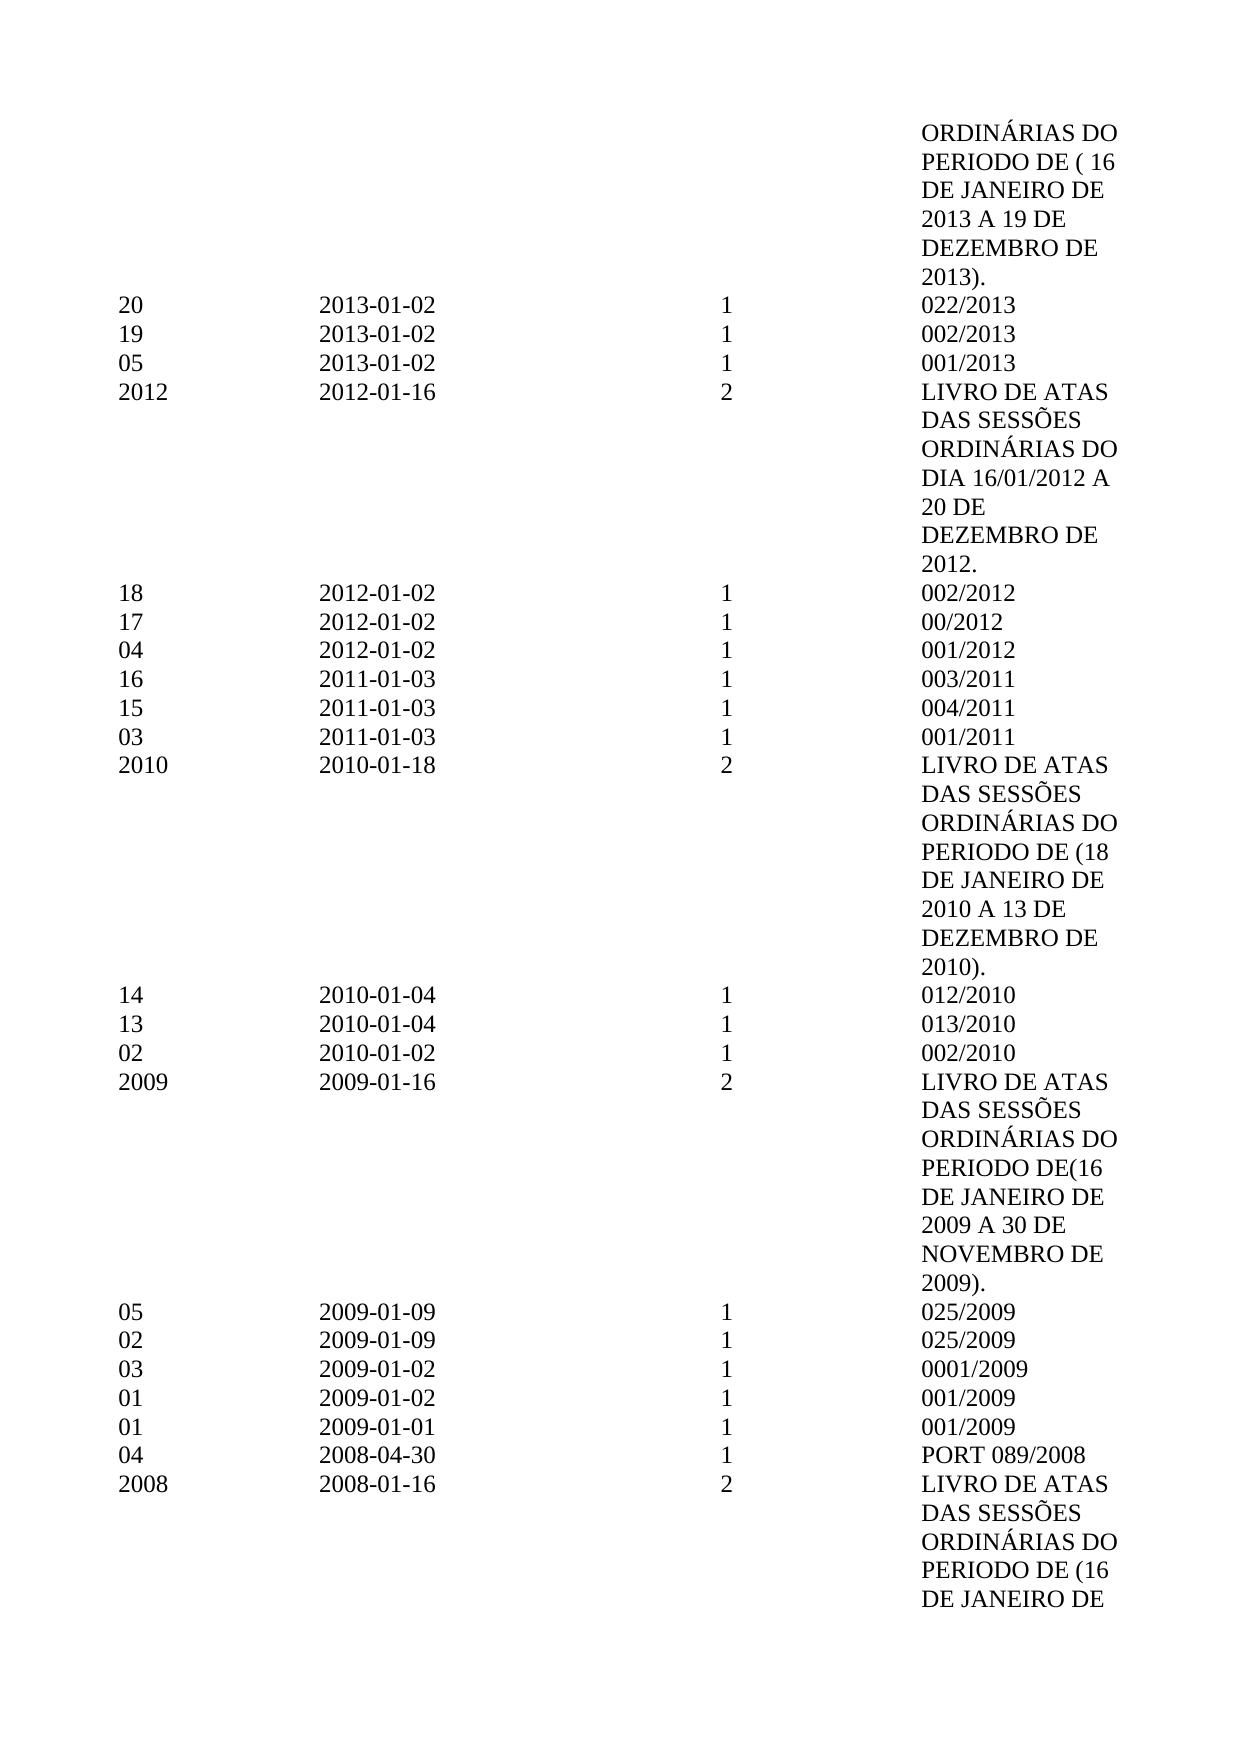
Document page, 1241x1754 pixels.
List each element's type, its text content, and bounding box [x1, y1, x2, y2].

table_cell [520, 1067, 720, 1297]
table_cell 01 [118, 1412, 319, 1441]
table_cell 2010-01-02 [319, 1038, 519, 1067]
table_cell [520, 751, 720, 981]
table_cell 1 [720, 578, 921, 607]
table_cell [520, 1441, 720, 1469]
table_cell 03 [118, 722, 319, 751]
table_cell 001/2011 [921, 722, 1122, 751]
table_cell [520, 1009, 720, 1038]
table_cell 012/2010 [921, 981, 1122, 1009]
table_cell [520, 1297, 720, 1326]
table_cell 02 [118, 1038, 319, 1067]
table_cell 2 [720, 1067, 921, 1297]
table_cell [319, 118, 519, 291]
table_cell 1 [720, 607, 921, 636]
table_cell 19 [118, 319, 319, 348]
table_cell 00/2012 [921, 607, 1122, 636]
table_cell 1 [720, 1441, 921, 1469]
table_cell 025/2009 [921, 1297, 1122, 1326]
table_cell [520, 1469, 720, 1613]
table_cell 15 [118, 693, 319, 722]
table_cell [520, 578, 720, 607]
table_cell [520, 1412, 720, 1441]
table_cell [520, 319, 720, 348]
table_cell 2010 [118, 751, 319, 981]
table_cell 022/2013 [921, 291, 1122, 319]
table_cell 2 [720, 1469, 921, 1613]
table_cell 1 [720, 981, 921, 1009]
table_cell 2012-01-02 [319, 636, 519, 664]
table_cell 2 [720, 377, 921, 578]
table_cell 17 [118, 607, 319, 636]
table_cell 1 [720, 1009, 921, 1038]
table_cell [520, 348, 720, 377]
table_cell 1 [720, 722, 921, 751]
table_cell 2011-01-03 [319, 693, 519, 722]
table_cell 1 [720, 1383, 921, 1412]
table_cell 1 [720, 1354, 921, 1383]
table_cell 2009-01-02 [319, 1383, 519, 1412]
table_cell [118, 118, 319, 291]
table_cell 18 [118, 578, 319, 607]
table_cell 2013-01-02 [319, 291, 519, 319]
table_cell 2010-01-04 [319, 981, 519, 1009]
table_cell [520, 664, 720, 693]
table_cell 004/2011 [921, 693, 1122, 722]
table_cell 2010-01-18 [319, 751, 519, 981]
table_cell [520, 693, 720, 722]
table_cell [720, 118, 921, 291]
table_cell 2013-01-02 [319, 348, 519, 377]
table_cell 14 [118, 981, 319, 1009]
table_cell 1 [720, 291, 921, 319]
table_cell 02 [118, 1326, 319, 1354]
table_cell 2008-04-30 [319, 1441, 519, 1469]
table_cell 2009-01-01 [319, 1412, 519, 1441]
table_cell 2009 [118, 1067, 319, 1297]
table_cell [520, 981, 720, 1009]
table_cell 2 [720, 751, 921, 981]
table_cell 01 [118, 1383, 319, 1412]
table_cell 1 [720, 636, 921, 664]
table_cell 05 [118, 348, 319, 377]
table_cell 001/2013 [921, 348, 1122, 377]
table_cell ORDINÁRIAS DO PERIODO DE ( 16 DE JANEIRO DE 2013 A 19 DE DEZEMBRO DE 2013). [921, 118, 1122, 291]
table_cell [520, 722, 720, 751]
table_cell 2010-01-04 [319, 1009, 519, 1038]
table_cell [520, 1383, 720, 1412]
table_cell 1 [720, 693, 921, 722]
table_cell 2009-01-02 [319, 1354, 519, 1383]
table_cell 2009-01-09 [319, 1326, 519, 1354]
table_cell 001/2009 [921, 1383, 1122, 1412]
table_cell 1 [720, 1412, 921, 1441]
table_cell LIVRO DE ATAS DAS SESSÕES ORDINÁRIAS DO DIA 16/01/2012 A 20 DE DEZEMBRO DE 2012. [921, 377, 1122, 578]
table_cell [520, 377, 720, 578]
table_cell 16 [118, 664, 319, 693]
table_cell 002/2012 [921, 578, 1122, 607]
table_cell 025/2009 [921, 1326, 1122, 1354]
table_cell [520, 118, 720, 291]
table_cell 04 [118, 1441, 319, 1469]
table_cell 1 [720, 1297, 921, 1326]
table_cell 001/2009 [921, 1412, 1122, 1441]
table_cell 2011-01-03 [319, 664, 519, 693]
table_cell PORT 089/2008 [921, 1441, 1122, 1469]
table_cell 13 [118, 1009, 319, 1038]
table_cell LIVRO DE ATAS DAS SESSÕES ORDINÁRIAS DO PERIODO DE (18 DE JANEIRO DE 2010 A 13 DE DEZEMBRO DE 2010). [921, 751, 1122, 981]
table_cell 2009-01-09 [319, 1297, 519, 1326]
table_cell 1 [720, 1326, 921, 1354]
table_cell [520, 1354, 720, 1383]
table_cell [520, 291, 720, 319]
table_cell [520, 607, 720, 636]
table_cell 2008 [118, 1469, 319, 1613]
table_cell 1 [720, 319, 921, 348]
table_cell 04 [118, 636, 319, 664]
table_cell 2012-01-02 [319, 607, 519, 636]
table_cell [520, 636, 720, 664]
table_cell 2008-01-16 [319, 1469, 519, 1613]
table_cell 002/2013 [921, 319, 1122, 348]
table_cell LIVRO DE ATAS DAS SESSÕES ORDINÁRIAS DO PERIODO DE (16 DE JANEIRO DE [921, 1469, 1122, 1613]
table_cell [520, 1038, 720, 1067]
table_cell 2013-01-02 [319, 319, 519, 348]
table_cell 002/2010 [921, 1038, 1122, 1067]
table_cell 013/2010 [921, 1009, 1122, 1038]
table_cell 0001/2009 [921, 1354, 1122, 1383]
table_cell 001/2012 [921, 636, 1122, 664]
table_cell 2012-01-02 [319, 578, 519, 607]
table_cell 2011-01-03 [319, 722, 519, 751]
table_cell 2009-01-16 [319, 1067, 519, 1297]
table_cell 2012 [118, 377, 319, 578]
table_cell 2012-01-16 [319, 377, 519, 578]
table_cell 003/2011 [921, 664, 1122, 693]
table_cell 03 [118, 1354, 319, 1383]
table_cell 1 [720, 1038, 921, 1067]
table_cell 1 [720, 664, 921, 693]
table_cell [520, 1326, 720, 1354]
table_cell LIVRO DE ATAS DAS SESSÕES ORDINÁRIAS DO PERIODO DE(16 DE JANEIRO DE 2009 A 30 DE NOVEMBRO DE 2009). [921, 1067, 1122, 1297]
table_cell 05 [118, 1297, 319, 1326]
table_cell 20 [118, 291, 319, 319]
table_cell 1 [720, 348, 921, 377]
